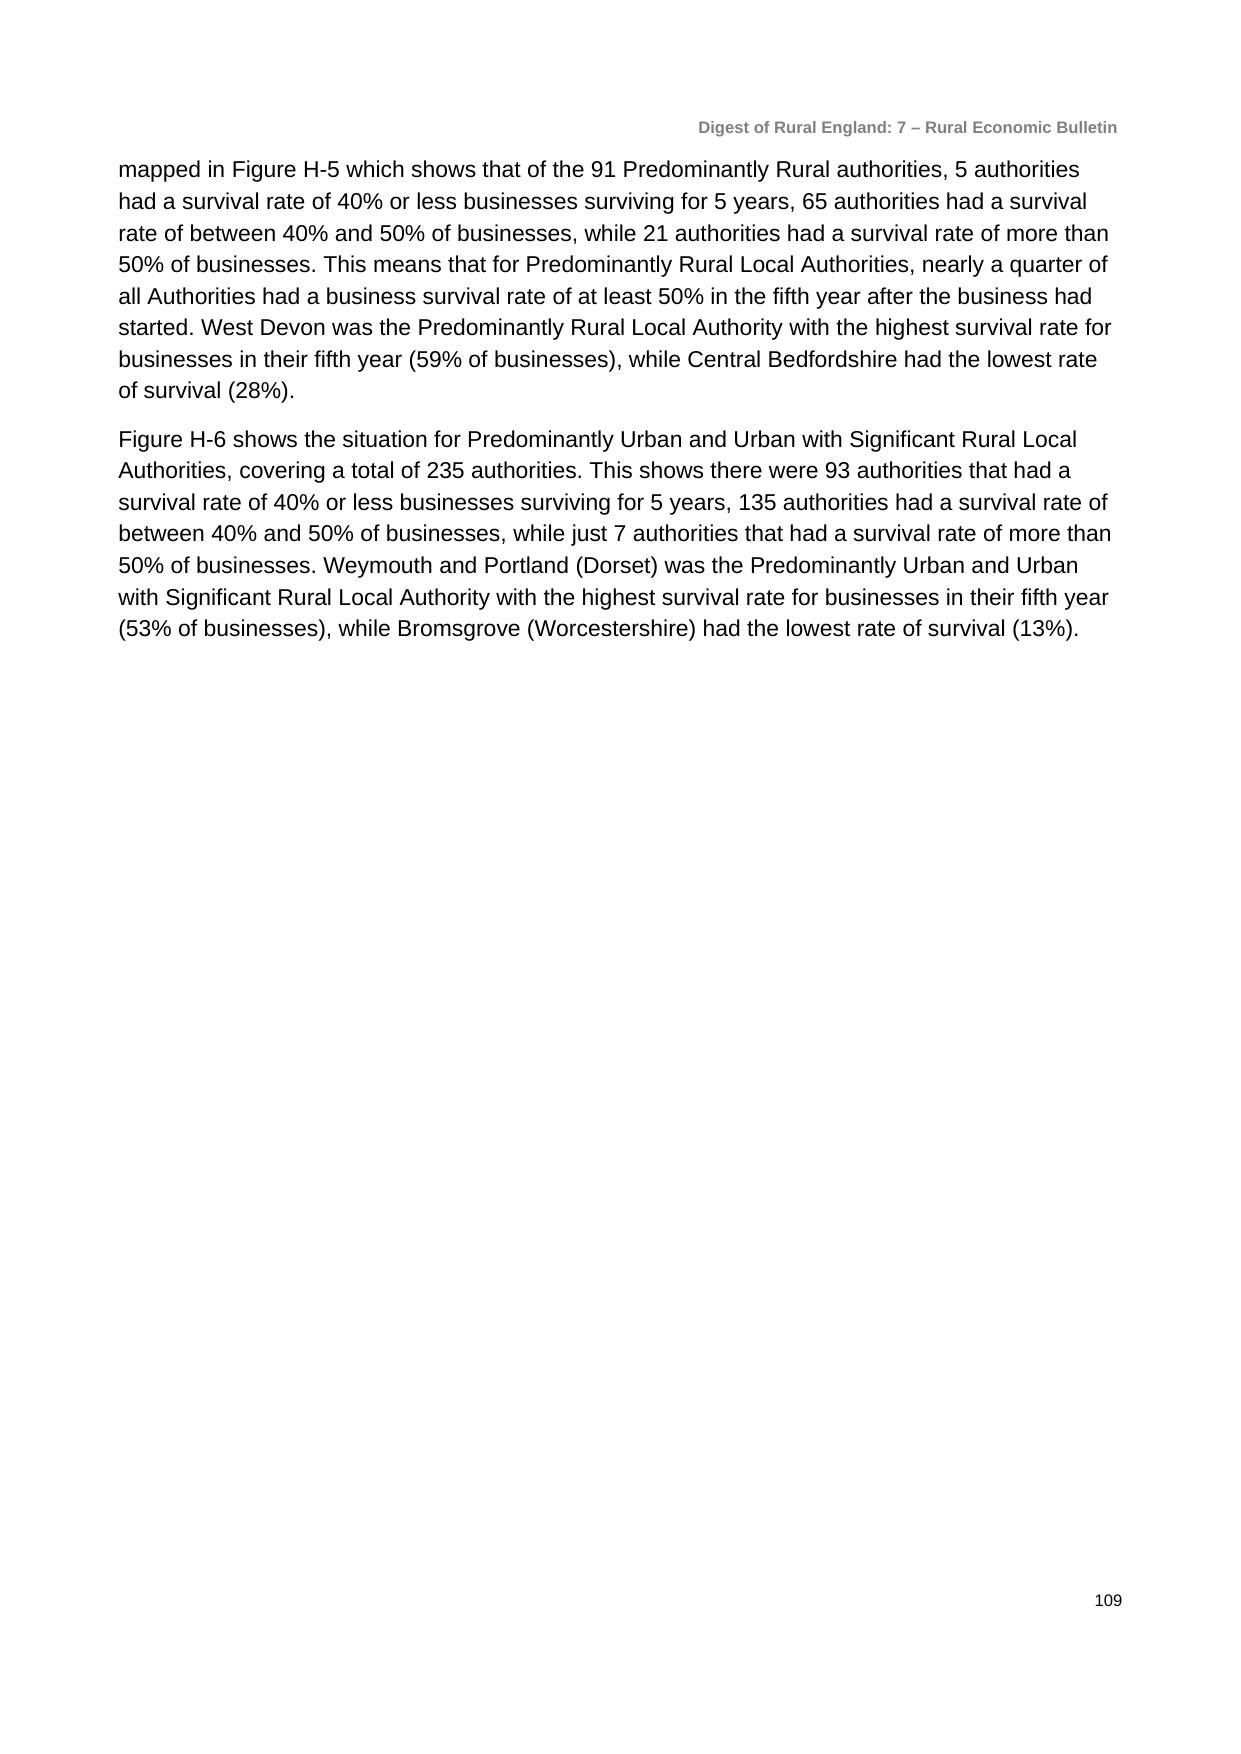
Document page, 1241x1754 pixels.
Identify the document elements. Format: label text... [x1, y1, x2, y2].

text mapped in Figure H‑5 which shows that of the 91 Predominantly Rural authorities, 5 authorities had a survival rate of 40% or less businesses surviving for 5 years, 65 authorities had a survival rate of between 40% and 50% of businesses, while 21 authorities had a survival rate of more than 50% of businesses. This means that for Predominantly Rural Local Authorities, nearly a quarter of all Authorities had a business survival rate of at least 50% in the fifth year after the business had started. West Devon was the Predominantly Rural Local Authority with the highest survival rate for businesses in their fifth year (59% of businesses), while Central Bedfordshire had the lowest rate of survival (28%). [118, 156, 1122, 404]
text Figure H‑6 shows the situation for Predominantly Urban and Urban with Significant Rural Local Authorities, covering a total of 235 authorities. This shows there were 93 authorities that had a survival rate of 40% or less businesses surviving for 5 years, 135 authorities had a survival rate of between 40% and 50% of businesses, while just 7 authorities that had a survival rate of more than 50% of businesses. Weymouth and Portland (Dorset) was the Predominantly Urban and Urban with Significant Rural Local Authority with the highest survival rate for businesses in their fifth year (53% of businesses), while Bromsgrove (Worcestershire) had the lowest rate of survival (13%). [118, 426, 1122, 641]
